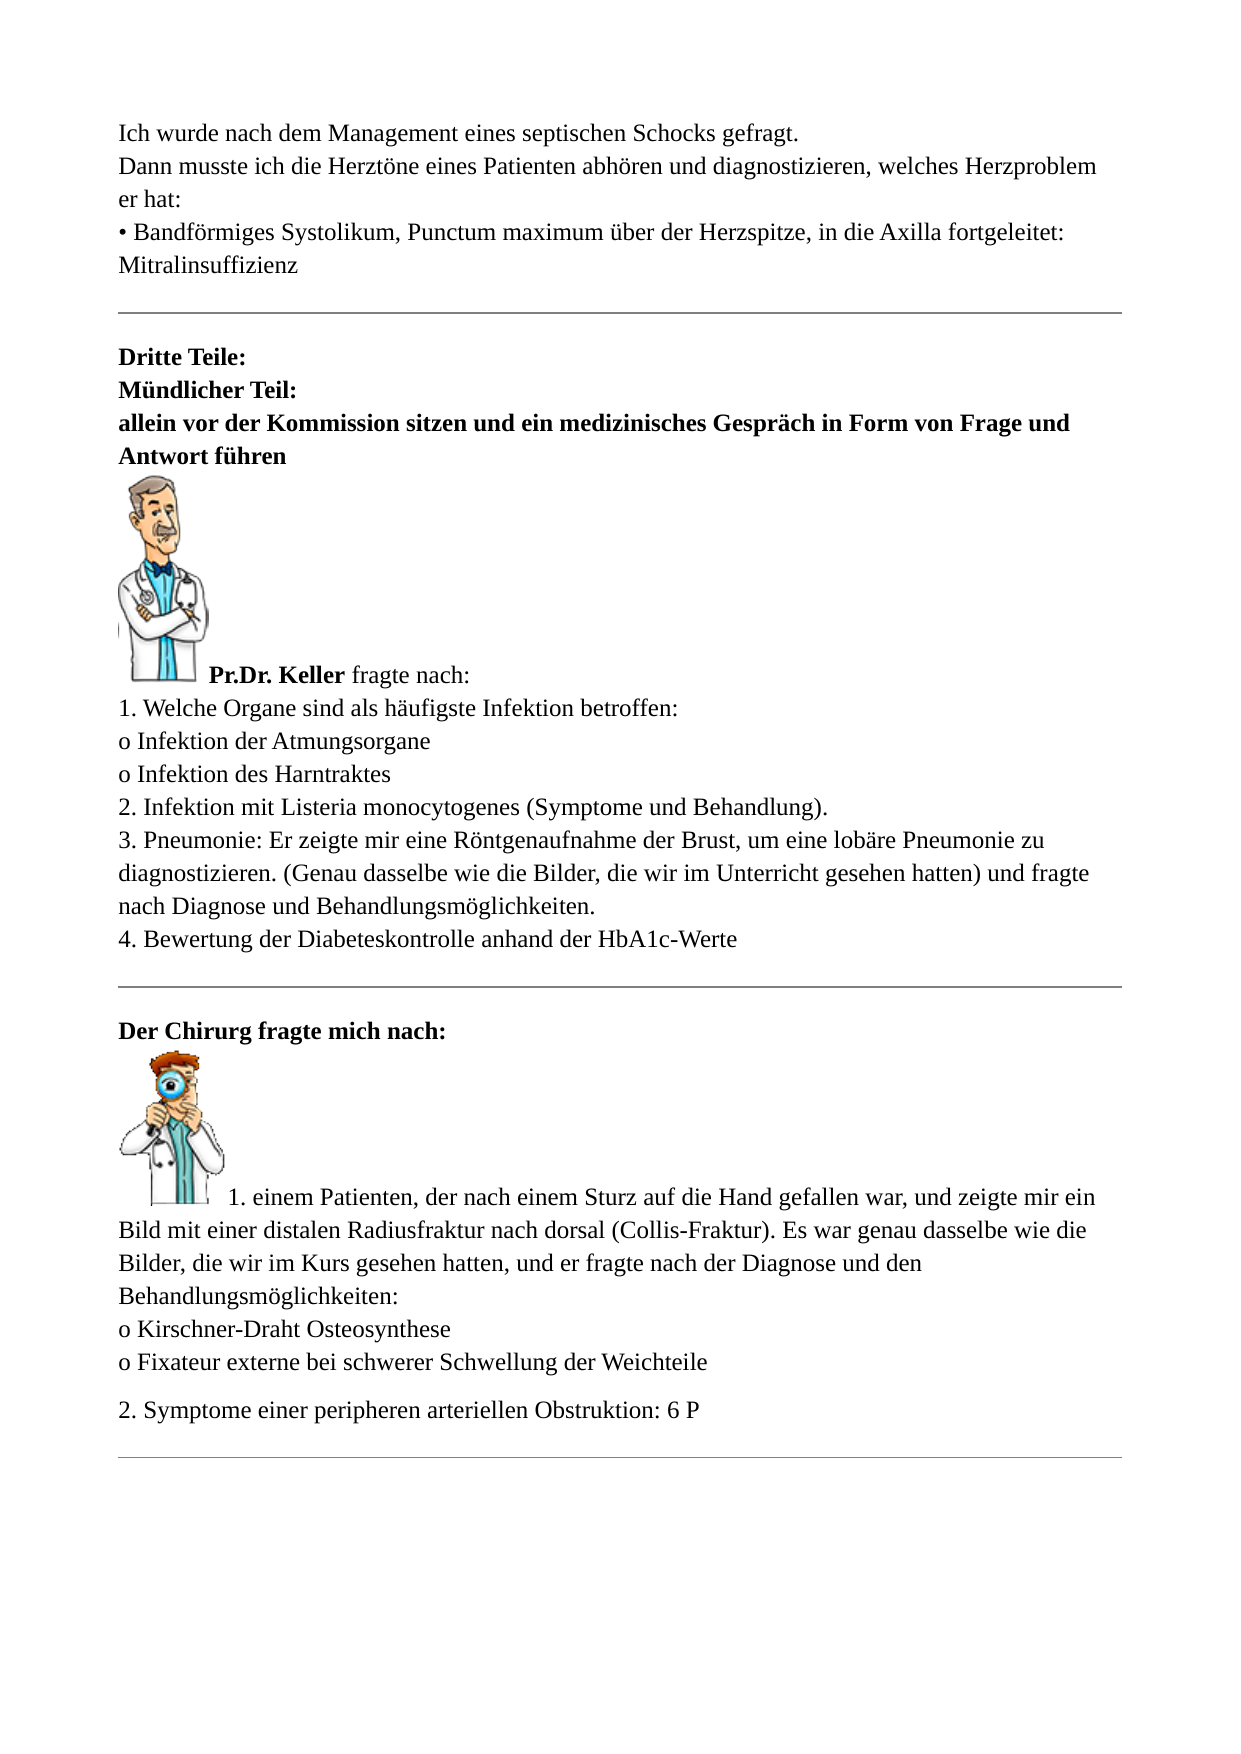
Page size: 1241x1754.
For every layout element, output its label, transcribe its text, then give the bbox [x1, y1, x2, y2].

text Der Chirurg fragte mich nach: 1. einem Patienten, der nach einem Sturz auf die Hand gefallen war, und zeigte mir ein Bild mit einer distalen Radiusfraktur nach dorsal (Collis-Fraktur). Es war genau dasselbe wie die Bilder, die wir im Kurs gesehen hatten, und er fragte nach der Diagnose und den Behandlungsmöglichkeiten: o Kirschner-Draht Osteosynthese o Fixateur externe bei schwerer Schwellung der Weichteile [118, 1016, 1122, 1376]
text Ich wurde nach dem Management eines septischen Schocks gefragt. Dann musste ich die Herztöne eines Patienten abhören und diagnostizieren, welches Herzproblem er hat: • Bandförmiges Systolikum, Punctum maximum über der Herzspitze, in die Axilla fortgeleitet: Mitralinsuffizienz [118, 118, 1122, 279]
text Dritte Teile: Mündlicher Teil: allein vor der Kommission sitzen und ein medizinisches Gespräch in Form von Frage und Antwort führen Pr.Dr. Keller fragte nach: 1. Welche Organe sind als häufigste Infektion betroffen: o Infektion der Atmungsorgane o Infektion des Harntraktes 2. Infektion mit Listeria monocytogenes (Symptome und Behandlung). 3. Pneumonie: Er zeigte mir eine Röntgenaufnahme der Brust, um eine lobäre Pneumonie zu diagnostizieren. (Genau dasselbe wie die Bilder, die wir im Unterricht gesehen hatten) und fragte nach Diagnose und Behandlungsmöglichkeiten. 4. Bewertung der Diabeteskontrolle anhand der HbA1c-Werte [118, 342, 1122, 953]
picture [118, 1049, 228, 1206]
text 2. Symptome einer peripheren arteriellen Obstruktion: 6 P [118, 1395, 1122, 1424]
picture [118, 474, 209, 684]
